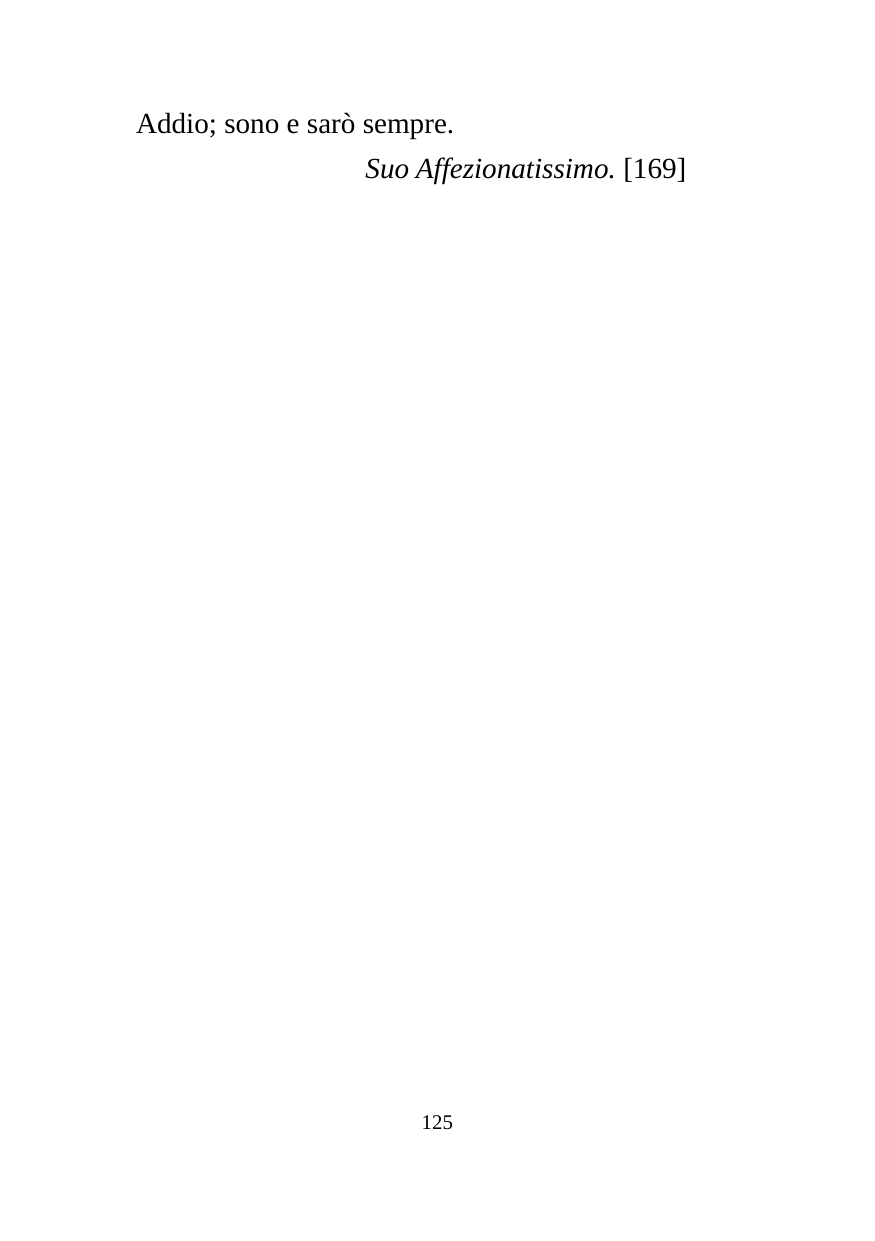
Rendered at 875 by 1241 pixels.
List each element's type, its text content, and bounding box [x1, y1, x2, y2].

text Suo Affezionatissimo. [169] [283, 152, 768, 185]
text Addio; sono e sarò sempre. [106, 106, 768, 140]
